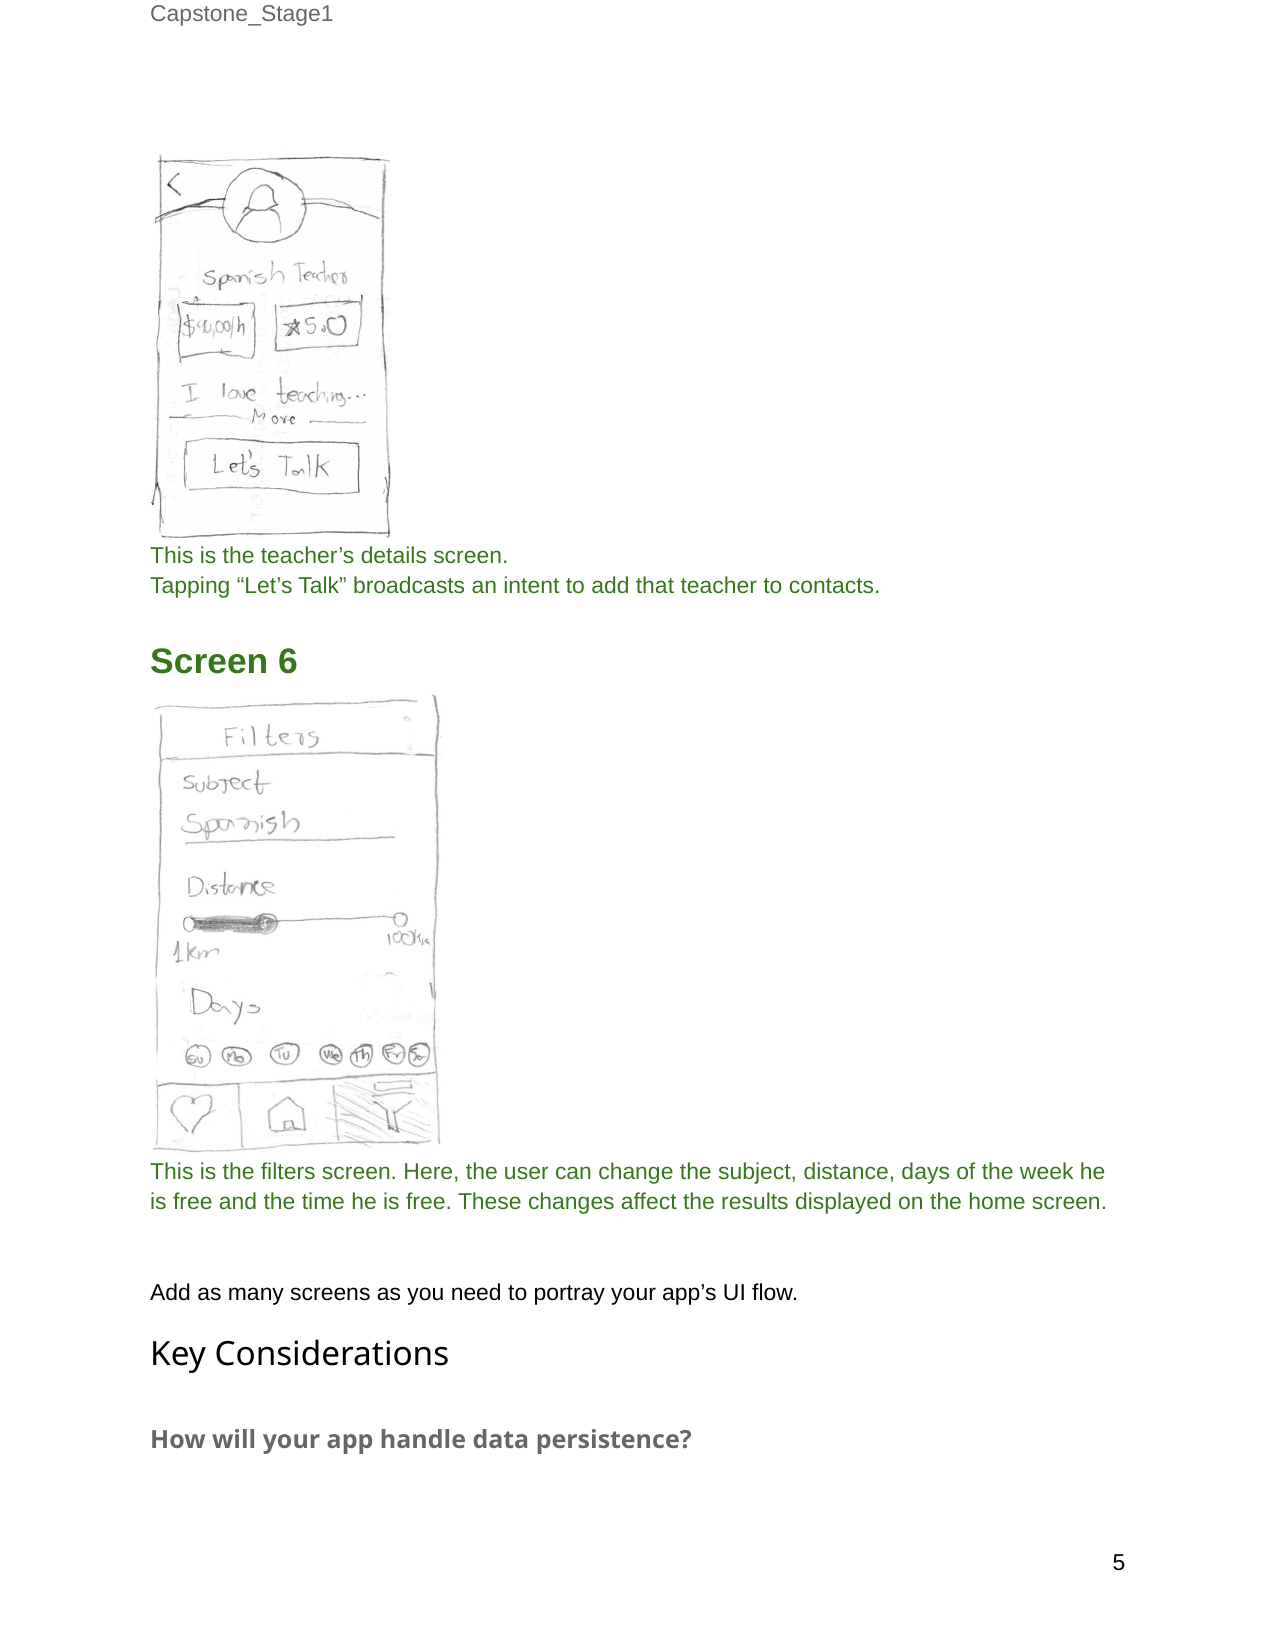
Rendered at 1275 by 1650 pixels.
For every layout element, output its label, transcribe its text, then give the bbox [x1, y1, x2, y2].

picture [150, 689, 447, 1154]
text This is the teacher’s details screen. [150, 542, 1125, 569]
subtitle How will your app handle data persistence? [150, 1422, 1125, 1456]
text Add as many screens as you need to portray your app’s UI flow. [150, 1279, 1125, 1305]
subtitle Screen 6 [150, 640, 1125, 681]
picture [150, 150, 392, 539]
subtitle Key Considerations [150, 1330, 1125, 1375]
text Tapping “Let’s Talk” broadcasts an intent to add that teacher to contacts. [150, 572, 1125, 599]
text This is the filters screen. Here, the user can change the subject, distance, days of the week he is free and the time he is free. These changes affect the results displayed on the home screen. [150, 1158, 1125, 1214]
